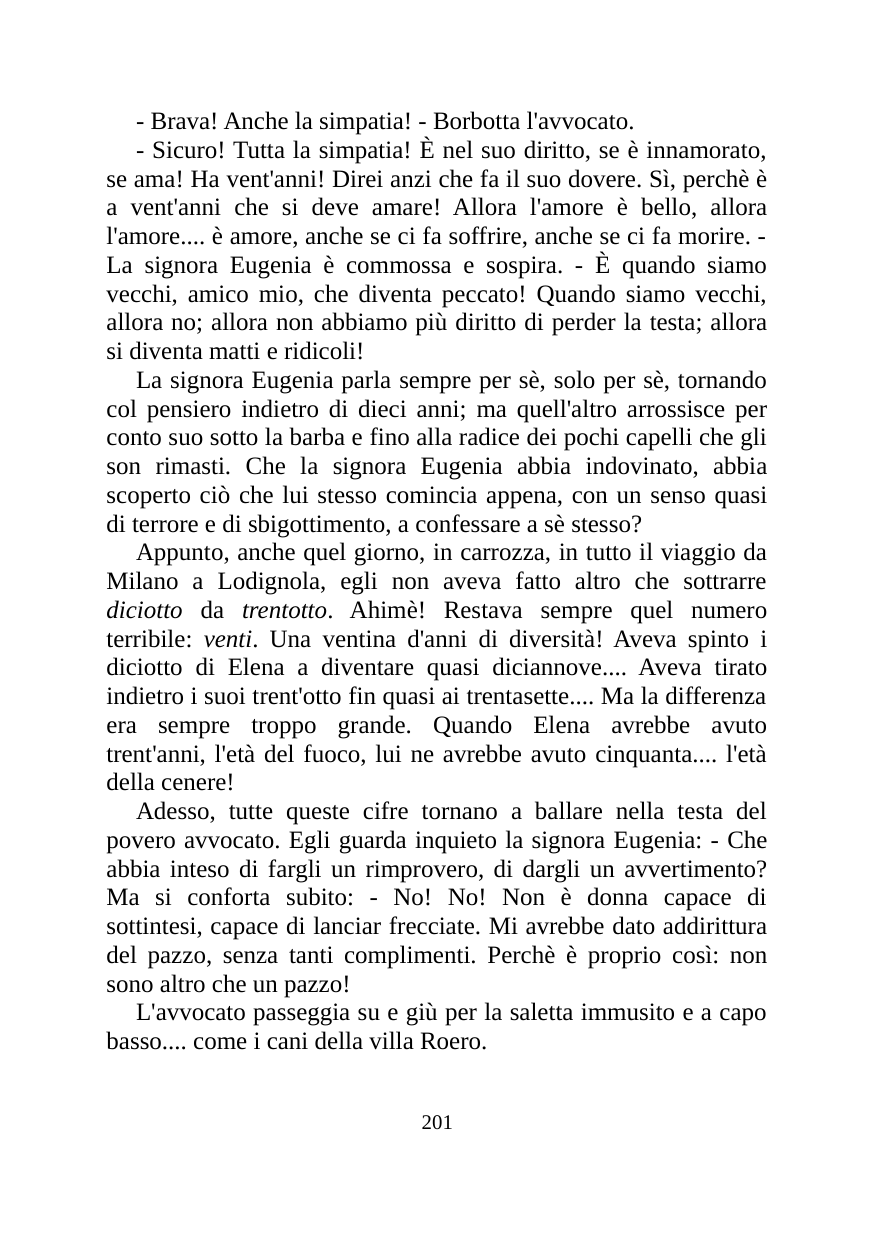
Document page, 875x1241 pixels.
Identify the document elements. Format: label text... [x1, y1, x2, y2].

text Appunto, anche quel giorno, in carrozza, in tutto il viaggio da Milano a Lodignola, egli non aveva fatto altro che sottrarre diciotto da trentotto. Ahimè! Restava sempre quel numero terribile: venti. Una ventina d'anni di diversità! Aveva spinto i diciotto di Elena a diventare quasi diciannove.... Aveva tirato indietro i suoi trent'otto fin quasi ai trentasette.... Ma la differenza era sempre troppo grande. Quando Elena avrebbe avuto trent'anni, l'età del fuoco, lui ne avrebbe avuto cinquanta.... l'età della cenere! [106, 537, 768, 796]
text L'avvocato passeggia su e giù per la saletta immusito e a capo basso.... come i cani della villa Roero. [106, 997, 768, 1055]
text La signora Eugenia parla sempre per sè, solo per sè, tornando col pensiero indietro di dieci anni; ma quell'altro arrossisce per conto suo sotto la barba e fino alla radice dei pochi capelli che gli son rimasti. Che la signora Eugenia abbia indovinato, abbia scoperto ciò che lui stesso comincia appena, con un senso quasi di terrore e di sbigottimento, a confessare a sè stesso? [106, 365, 768, 537]
text - Sicuro! Tutta la simpatia! È nel suo diritto, se è innamorato, se ama! Ha vent'anni! Direi anzi che fa il suo dovere. Sì, perchè è a vent'anni che si deve amare! Allora l'amore è bello, allora l'amore.... è amore, anche se ci fa soffrire, anche se ci fa morire. - La signora Eugenia è commossa e sospira. - È quando siamo vecchi, amico mio, che diventa peccato! Quando siamo vecchi, allora no; allora non abbiamo più diritto di perder la testa; allora si diventa matti e ridicoli! [106, 135, 768, 365]
text Adesso, tutte queste cifre tornano a ballare nella testa del povero avvocato. Egli guarda inquieto la signora Eugenia: - Che abbia inteso di fargli un rimprovero, di dargli un avvertimento? Ma si conforta subito: - No! No! Non è donna capace di sottintesi, capace di lanciar frecciate. Mi avrebbe dato addirittura del pazzo, senza tanti complimenti. Perchè è proprio così: non sono altro che un pazzo! [106, 796, 768, 997]
text - Brava! Anche la simpatia! - Borbotta l'avvocato. [106, 106, 768, 135]
